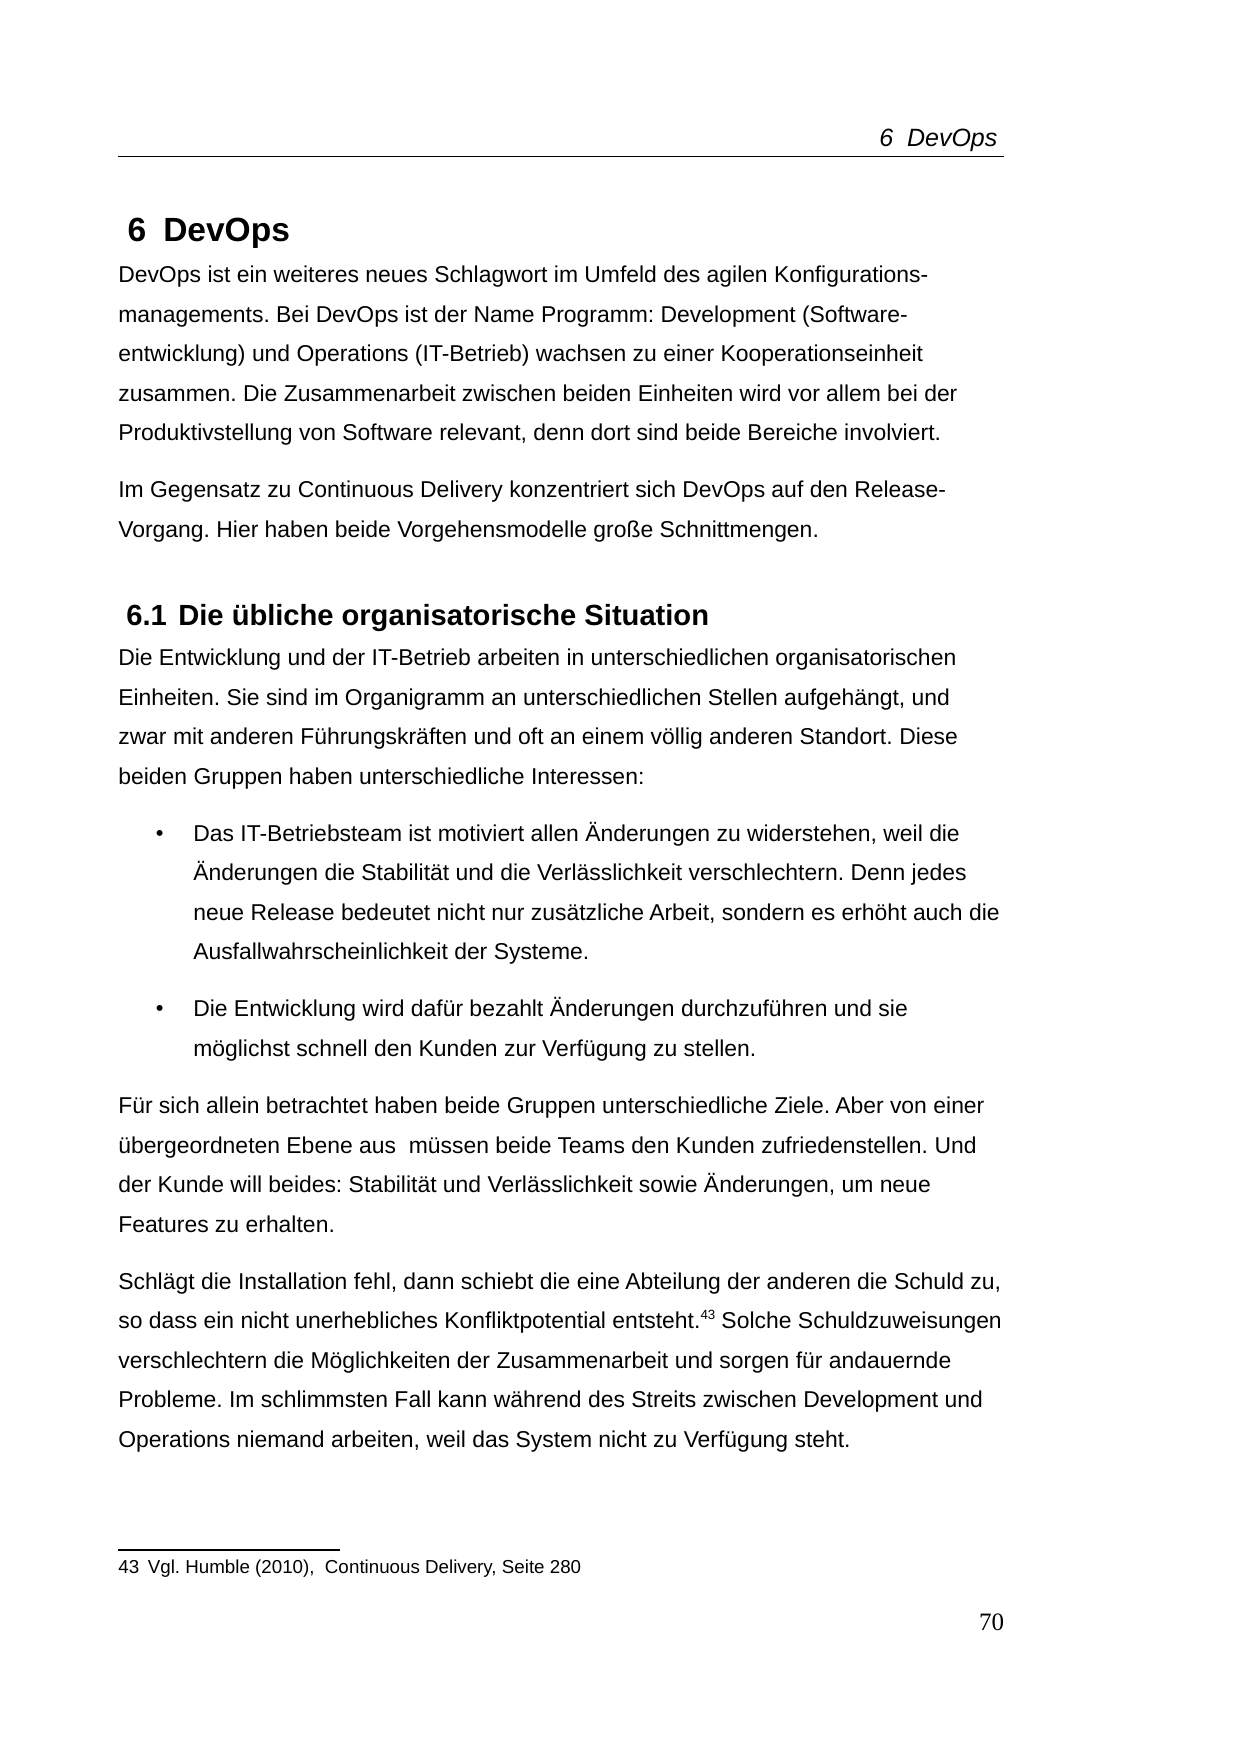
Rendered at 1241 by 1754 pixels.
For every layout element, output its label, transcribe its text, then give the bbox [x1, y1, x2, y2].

subtitle Die übliche organisatorische Situation [118, 598, 1004, 632]
text Vgl. Humble (2010), Continuous Delivery, Seite 280 [118, 1556, 1004, 1578]
text DevOps ist ein weiteres neues Schlagwort im Umfeld des agilen Konfigurations-managements. Bei DevOps ist der Name Programm: Development (Software-entwicklung) und Operations (IT-Betrieb) wachsen zu einer Kooperationseinheit zusammen. Die Zusammenarbeit zwischen beiden Einheiten wird vor allem bei der Produktivstellung von Software relevant, denn dort sind beide Bereiche involviert. [118, 261, 1004, 446]
text Für sich allein betrachtet haben beide Gruppen unterschiedliche Ziele. Aber von einer übergeordneten Ebene aus müssen beide Teams den Kunden zufriedenstellen. Und der Kunde will beides: Stabilität und Verlässlichkeit sowie Änderungen, um neue Features zu erhalten. [118, 1092, 1004, 1237]
list Die Entwicklung wird dafür bezahlt Änderungen durchzuführen und sie möglichst schnell den Kunden zur Verfügung zu stellen. [156, 995, 1004, 1061]
text Schlägt die Installation fehl, dann schiebt die eine Abteilung der anderen die Schuld zu, so dass ein nicht unerhebliches Konfliktpotential entsteht. Solche Schuldzuweisungen verschlechtern die Möglichkeiten der Zusammenarbeit und sorgen für andauernde Probleme. Im schlimmsten Fall kann während des Streits zwischen Development und Operations niemand arbeiten, weil das System nicht zu Verfügung steht. [118, 1268, 1004, 1452]
text Die Entwicklung und der IT-Betrieb arbeiten in unterschiedlichen organisatorischen Einheiten. Sie sind im Organigramm an unterschiedlichen Stellen aufgehängt, und zwar mit anderen Führungskräften und oft an einem völlig anderen Standort. Diese beiden Gruppen haben unterschiedliche Interessen: [118, 644, 1004, 789]
text Im Gegensatz zu Continuous Delivery konzentriert sich DevOps auf den Release-Vorgang. Hier haben beide Vorgehensmodelle große Schnittmengen. [118, 476, 1004, 542]
subtitle DevOps [118, 210, 1004, 249]
list Das IT-Betriebsteam ist motiviert allen Änderungen zu widerstehen, weil die Änderungen die Stabilität und die Verlässlichkeit verschlechtern. Denn jedes neue Release bedeutet nicht nur zusätzliche Arbeit, sondern es erhöht auch die Ausfallwahrscheinlichkeit der Systeme. [156, 820, 1004, 964]
